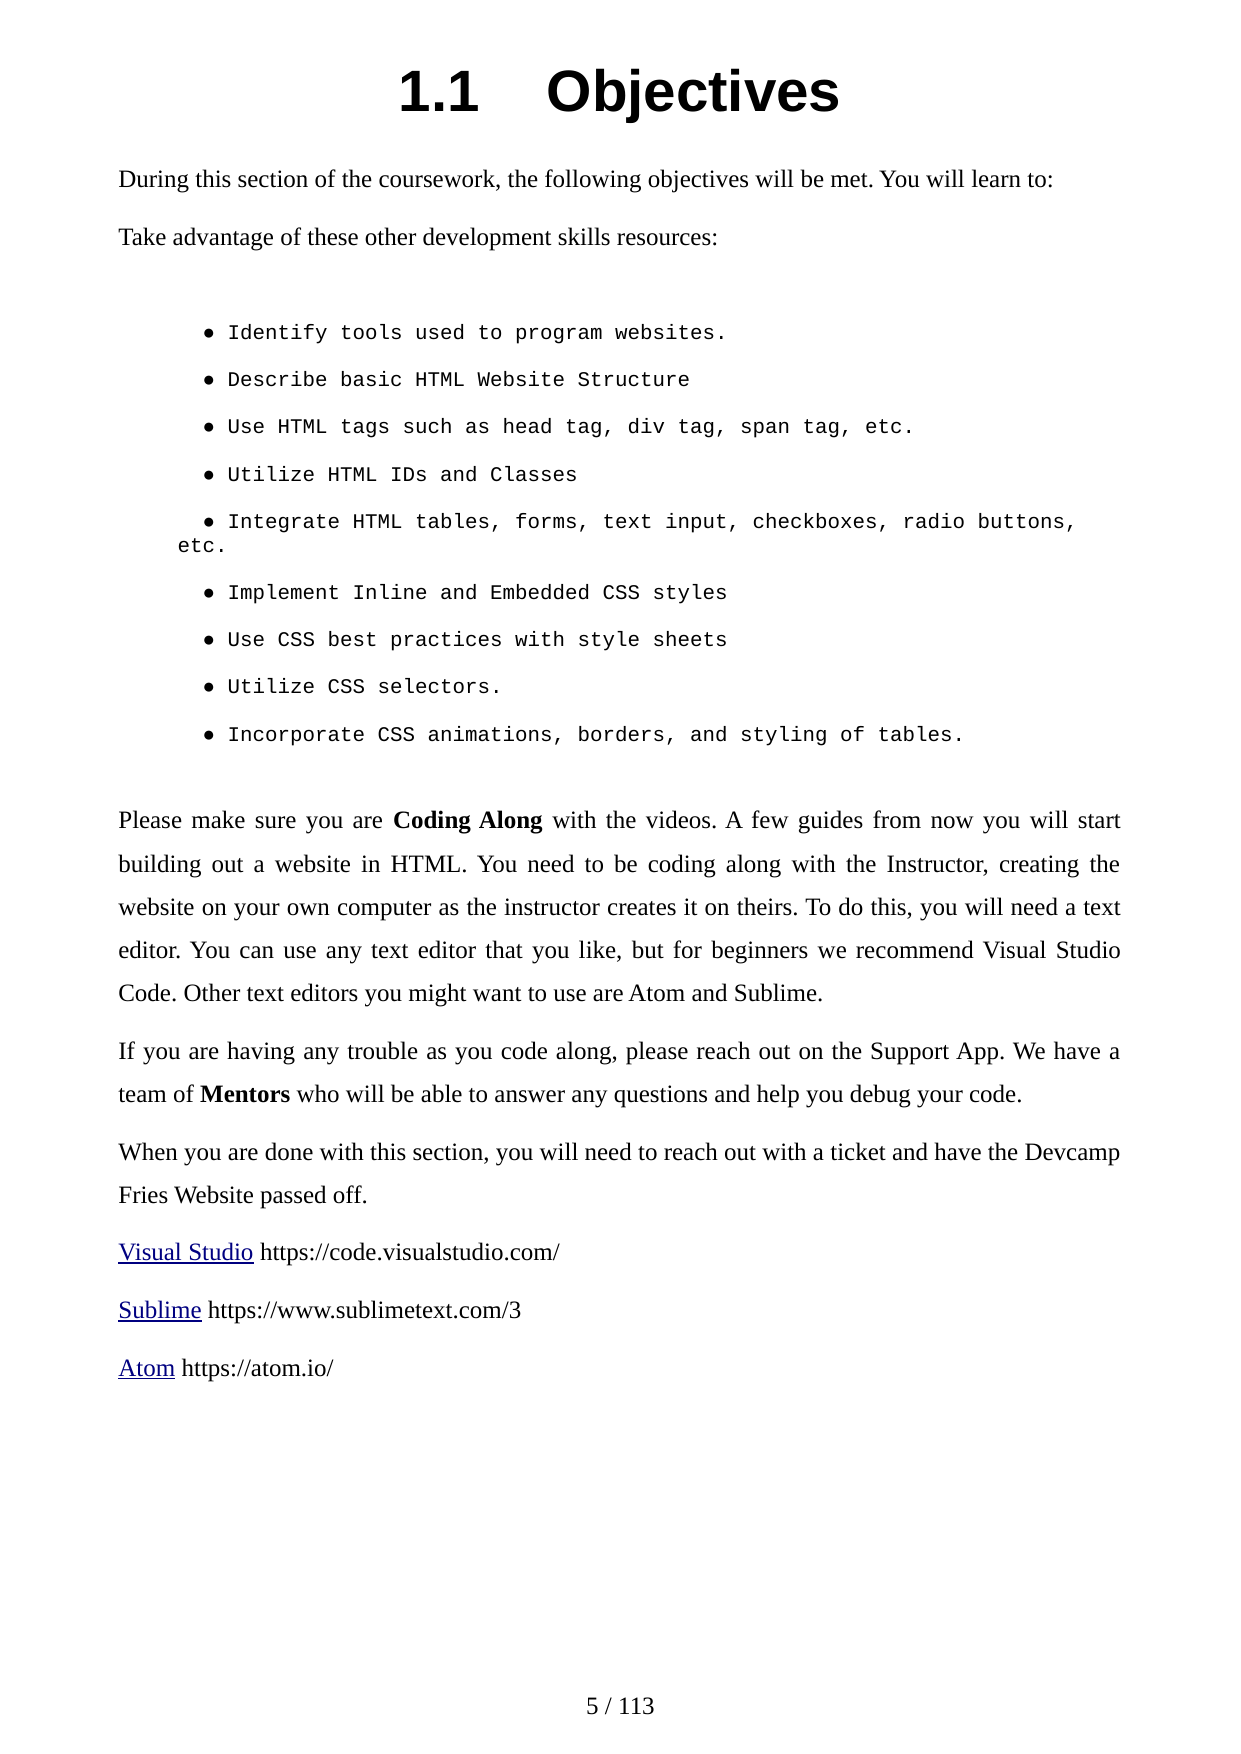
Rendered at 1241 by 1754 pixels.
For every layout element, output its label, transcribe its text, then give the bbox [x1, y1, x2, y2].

text ● Utilize HTML IDs and Classes [177, 464, 1122, 487]
text Visual Studio https://code.visualstudio.com/ [118, 1237, 1122, 1266]
text Atom https://atom.io/ [118, 1353, 1122, 1382]
text ● Use CSS best practices with style sheets [177, 629, 1122, 653]
text ● Utilize CSS selectors. [177, 676, 1122, 700]
text ● Integrate HTML tables, forms, text input, checkboxes, radio buttons, etc. [177, 511, 1122, 558]
title 1.1 Objectives [118, 56, 1122, 123]
text Take advantage of these other development skills resources: [118, 222, 1122, 251]
text During this section of the coursework, the following objectives will be met. You will learn to: [118, 164, 1122, 193]
text Sublime https://www.sublimetext.com/3 [118, 1295, 1122, 1324]
text When you are done with this section, you will need to reach out with a ticket and have the Devcamp Fries Website passed off. [118, 1137, 1122, 1208]
text ● Use HTML tags such as head tag, div tag, span tag, etc. [177, 416, 1122, 440]
text ● Incorporate CSS animations, borders, and styling of tables. [177, 724, 1122, 747]
text ● Describe basic HTML Website Structure [177, 369, 1122, 393]
text Please make sure you are Coding Along with the videos. A few guides from now you will start building out a website in HTML. You need to be coding along with the Instructor, creating the website on your own computer as the instructor creates it on theirs. To do this, you will need a text editor. You can use any text editor that you like, but for beginners we recommend Visual Studio Code. Other text editors you might want to use are Atom and Sublime. [118, 806, 1122, 1007]
text ● Identify tools used to program websites. [177, 322, 1122, 345]
text ● Implement Inline and Embedded CSS styles [177, 582, 1122, 606]
text If you are having any trouble as you code along, please reach out on the Support App. We have a team of Mentors who will be able to answer any questions and help you debug your code. [118, 1036, 1122, 1108]
